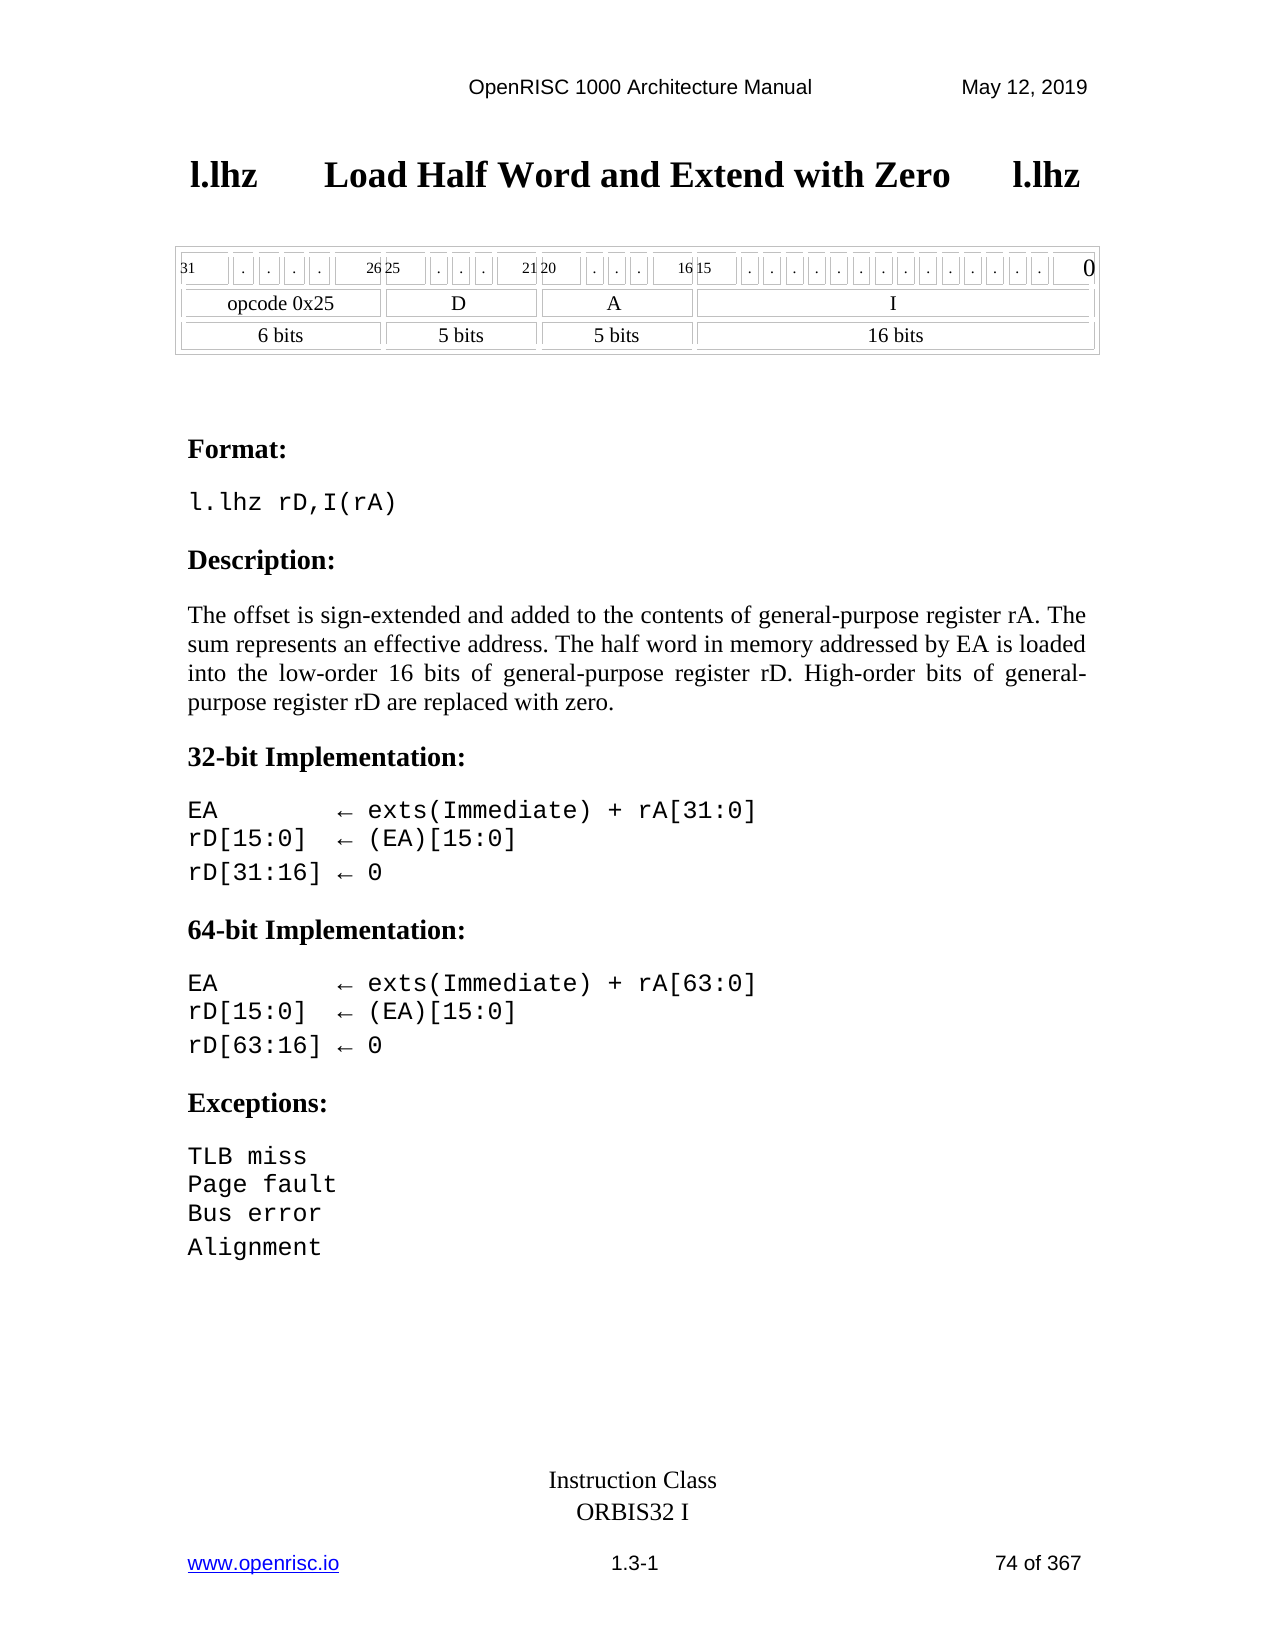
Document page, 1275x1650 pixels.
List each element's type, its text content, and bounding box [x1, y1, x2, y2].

text Format: [187, 432, 1087, 464]
text TLB miss Page fault Bus error Alignment [187, 1143, 1087, 1262]
text Description: [187, 543, 1087, 575]
text The offset is sign-extended and added to the contents of general-purpose register rA. The sum represents an effective address. The half word in memory addressed by EA is loaded into the low-order 16 bits of general-purpose register rD. High-order bits of general-purpose register rD are replaced with zero. [187, 600, 1087, 715]
text 64-bit Implementation: [187, 913, 1087, 946]
text l.lhz rD,I(rA) [187, 489, 1087, 518]
text 32-bit Implementation: [187, 740, 1087, 773]
text Exceptions: [187, 1086, 1087, 1118]
text EA ← exts(Immediate) + rA[63:0] rD[15:0] ← (EA)[15:0] rD[63:16] ← 0 [187, 971, 1087, 1061]
text EA ← exts(Immediate) + rA[31:0] rD[15:0] ← (EA)[15:0] rD[31:16] ← 0 [187, 798, 1087, 888]
